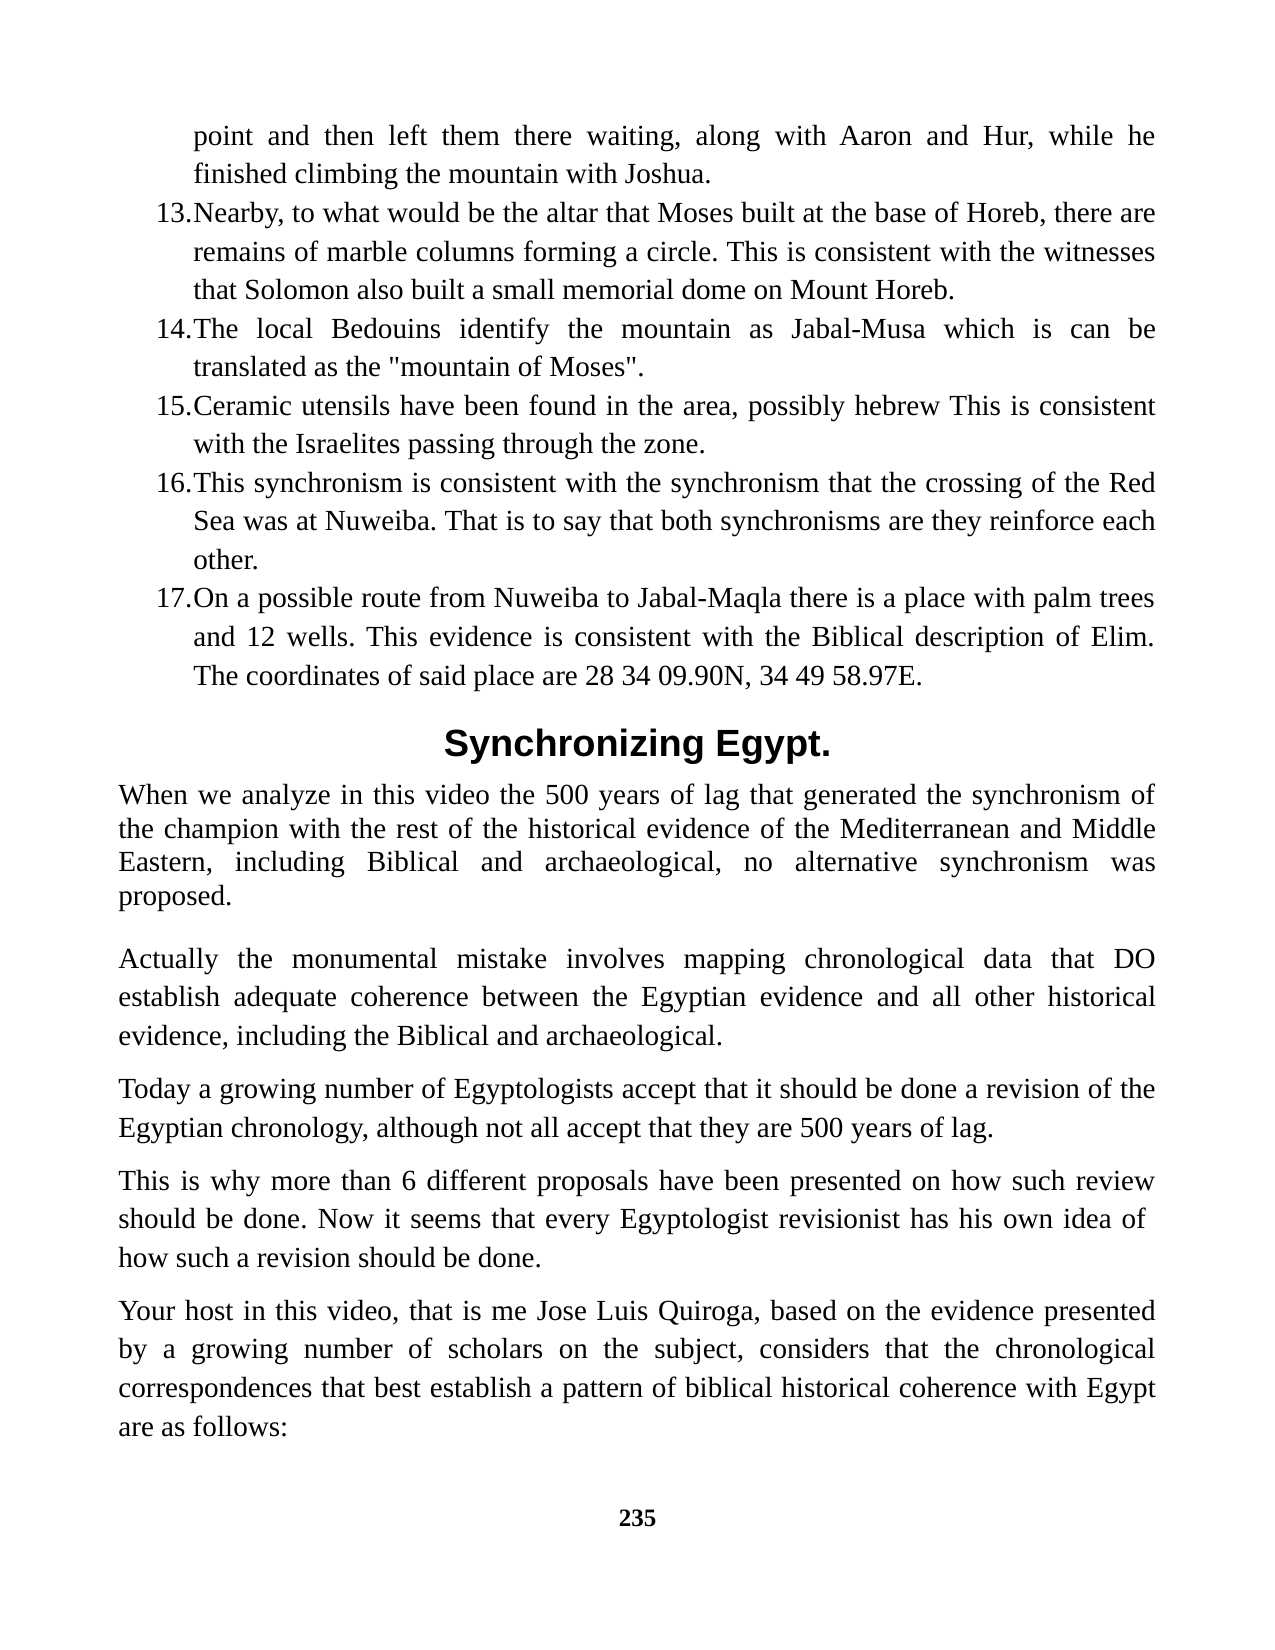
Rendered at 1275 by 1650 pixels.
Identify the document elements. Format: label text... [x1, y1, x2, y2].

list point and then left them there waiting, along with Aaron and Hur, while he finished climbing the mountain with Joshua. [156, 118, 1157, 190]
text This is why more than 6 different proposals have been presented on how such review should be done. Now it seems that every Egyptologist revisionist has his own idea of ​​how such a revision should be done. [118, 1163, 1157, 1273]
text Today a growing number of Egyptologists accept that it should be done a revision of the Egyptian chronology, although not all accept that they are 500 years of lag. [118, 1071, 1157, 1143]
text Actually the monumental mistake involves mapping chronological data that DO establish adequate coherence between the Egyptian evidence and all other historical evidence, including the Biblical and archaeological. [118, 941, 1157, 1052]
text When we analyze in this video the 500 years of lag that generated the synchronism of the champion with the rest of the historical evidence of the Mediterranean and Middle Eastern, including Biblical and archaeological, no alternative synchronism was proposed. [118, 777, 1157, 912]
list Ceramic utensils have been found in the area, possibly hebrew This is consistent with the Israelites passing through the zone. [156, 388, 1157, 460]
subtitle Synchronizing Egypt. [118, 721, 1157, 765]
list On a possible route from Nuweiba to Jabal-Maqla there is a place with palm trees and 12 wells. This evidence is consistent with the Biblical description of Elim. The coordinates of said place are 28 34 09.90N, 34 49 58.97E. [156, 581, 1157, 691]
list Nearby, to what would be the altar that Moses built at the base of Horeb, there are remains of marble columns forming a circle. This is consistent with the witnesses that Solomon also built a small memorial dome on Mount Horeb. [156, 195, 1157, 306]
list The local Bedouins identify the mountain as Jabal-Musa which is can be translated as the "mountain of Moses". [156, 311, 1157, 383]
list This synchronism is consistent with the synchronism that the crossing of the Red Sea was at Nuweiba. That is to say that both synchronisms are they reinforce each other. [156, 465, 1157, 576]
text Your host in this video, that is me Jose Luis Quiroga, based on the evidence presented by a growing number of scholars on the subject, considers that the chronological correspondences that best establish a pattern of biblical historical coherence with Egypt are as follows: [118, 1293, 1157, 1442]
